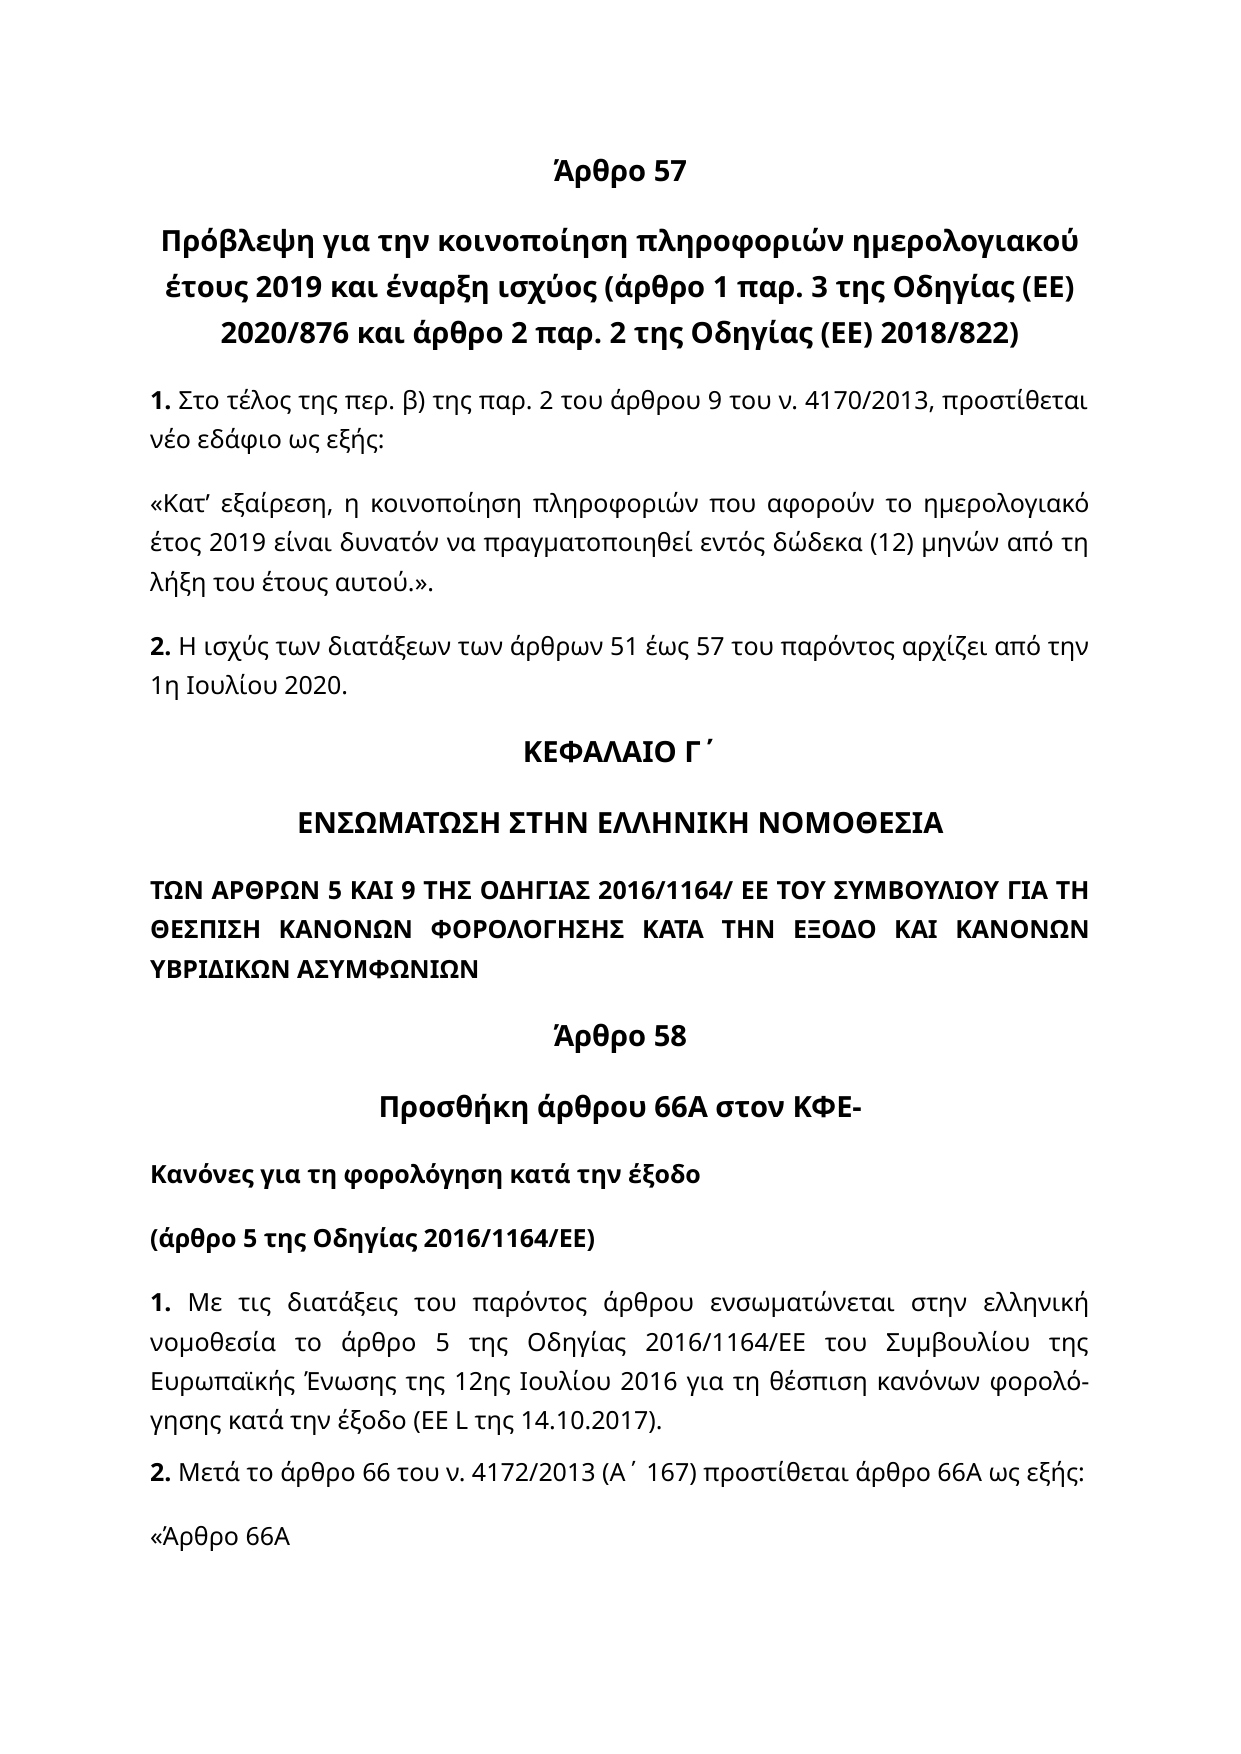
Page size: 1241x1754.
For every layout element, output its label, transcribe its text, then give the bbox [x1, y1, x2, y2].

text «Κατ’ εξαίρεση, η κοινοποίηση πληροφοριών που αφορούν το ημερολογιακό έτος 2019 είναι δυνατόν να πραγματοποιηθεί εντός δώδεκα (12) μηνών από τη λήξη του έτους αυτού.». [150, 486, 1090, 598]
subtitle Προσθήκη άρθρου 66Α στον ΚΦΕ- [150, 1086, 1090, 1126]
text 1. Με τις διατάξεις του παρόντος άρθρου ενσωματώνεται στην ελληνική νομοθεσία το άρθρο 5 της Οδηγίας 2016/1164/ΕΕ του Συμβουλίου της Ευρωπαϊκής Ένωσης της 12ης Ιουλίου 2016 για τη θέσπιση κανόνων φορολό- γησης κατά την έξοδο (ΕΕ L της 14.10.2017). [150, 1285, 1090, 1437]
subtitle Πρόβλεψη για την κοινοποίηση πληροφοριών ημερολογιακού έτους 2019 και έναρξη ισχύος (άρθρο 1 παρ. 3 της Οδηγίας (ΕΕ) 2020/876 και άρθρο 2 παρ. 2 της Οδηγίας (ΕΕ) 2018/822) [150, 221, 1090, 352]
text ΤΩΝ ΑΡΘΡΩΝ 5 ΚΑΙ 9 ΤΗΣ ΟΔΗΓΙΑΣ 2016/1164/ ΕΕ ΤΟΥ ΣΥΜΒΟΥΛΙΟΥ ΓΙΑ ΤΗ ΘΕΣΠΙΣΗ ΚΑΝΟΝΩΝ ΦΟΡΟΛΟΓΗΣΗΣ ΚΑΤΑ ΤΗΝ ΕΞΟΔΟ ΚΑΙ ΚΑΝΟΝΩΝ ΥΒΡΙΔΙΚΩΝ ΑΣΥΜΦΩΝΙΩΝ [150, 873, 1090, 985]
text 2. Μετά το άρθρο 66 του ν. 4172/2013 (Α΄ 167) προστίθεται άρθρο 66A ως εξής: [150, 1454, 1090, 1488]
subtitle ΕΝΣΩΜΑΤΩΣΗ ΣΤΗΝ ΕΛΛΗΝΙΚΗ ΝΟΜΟΘΕΣΙΑ [150, 802, 1090, 842]
text 1. Στο τέλος της περ. β) της παρ. 2 του άρθρου 9 του ν. 4170/2013, προστίθεται νέο εδάφιο ως εξής: [150, 382, 1090, 456]
text 2. Η ισχύς των διατάξεων των άρθρων 51 έως 57 του παρόντος αρχίζει από την 1η Ιουλίου 2020. [150, 628, 1090, 702]
text «Άρθρο 66Α [150, 1518, 1090, 1552]
text Κανόνες για τη φορολόγηση κατά την έξοδο [150, 1157, 1090, 1191]
subtitle ΚΕΦΑΛΑΙΟ Γ΄ [150, 732, 1090, 771]
text (άρθρο 5 της Οδηγίας 2016/1164/ΕΕ) [150, 1221, 1090, 1255]
subtitle Άρθρο 58 [150, 1015, 1090, 1055]
subtitle Άρθρο 57 [150, 150, 1090, 190]
